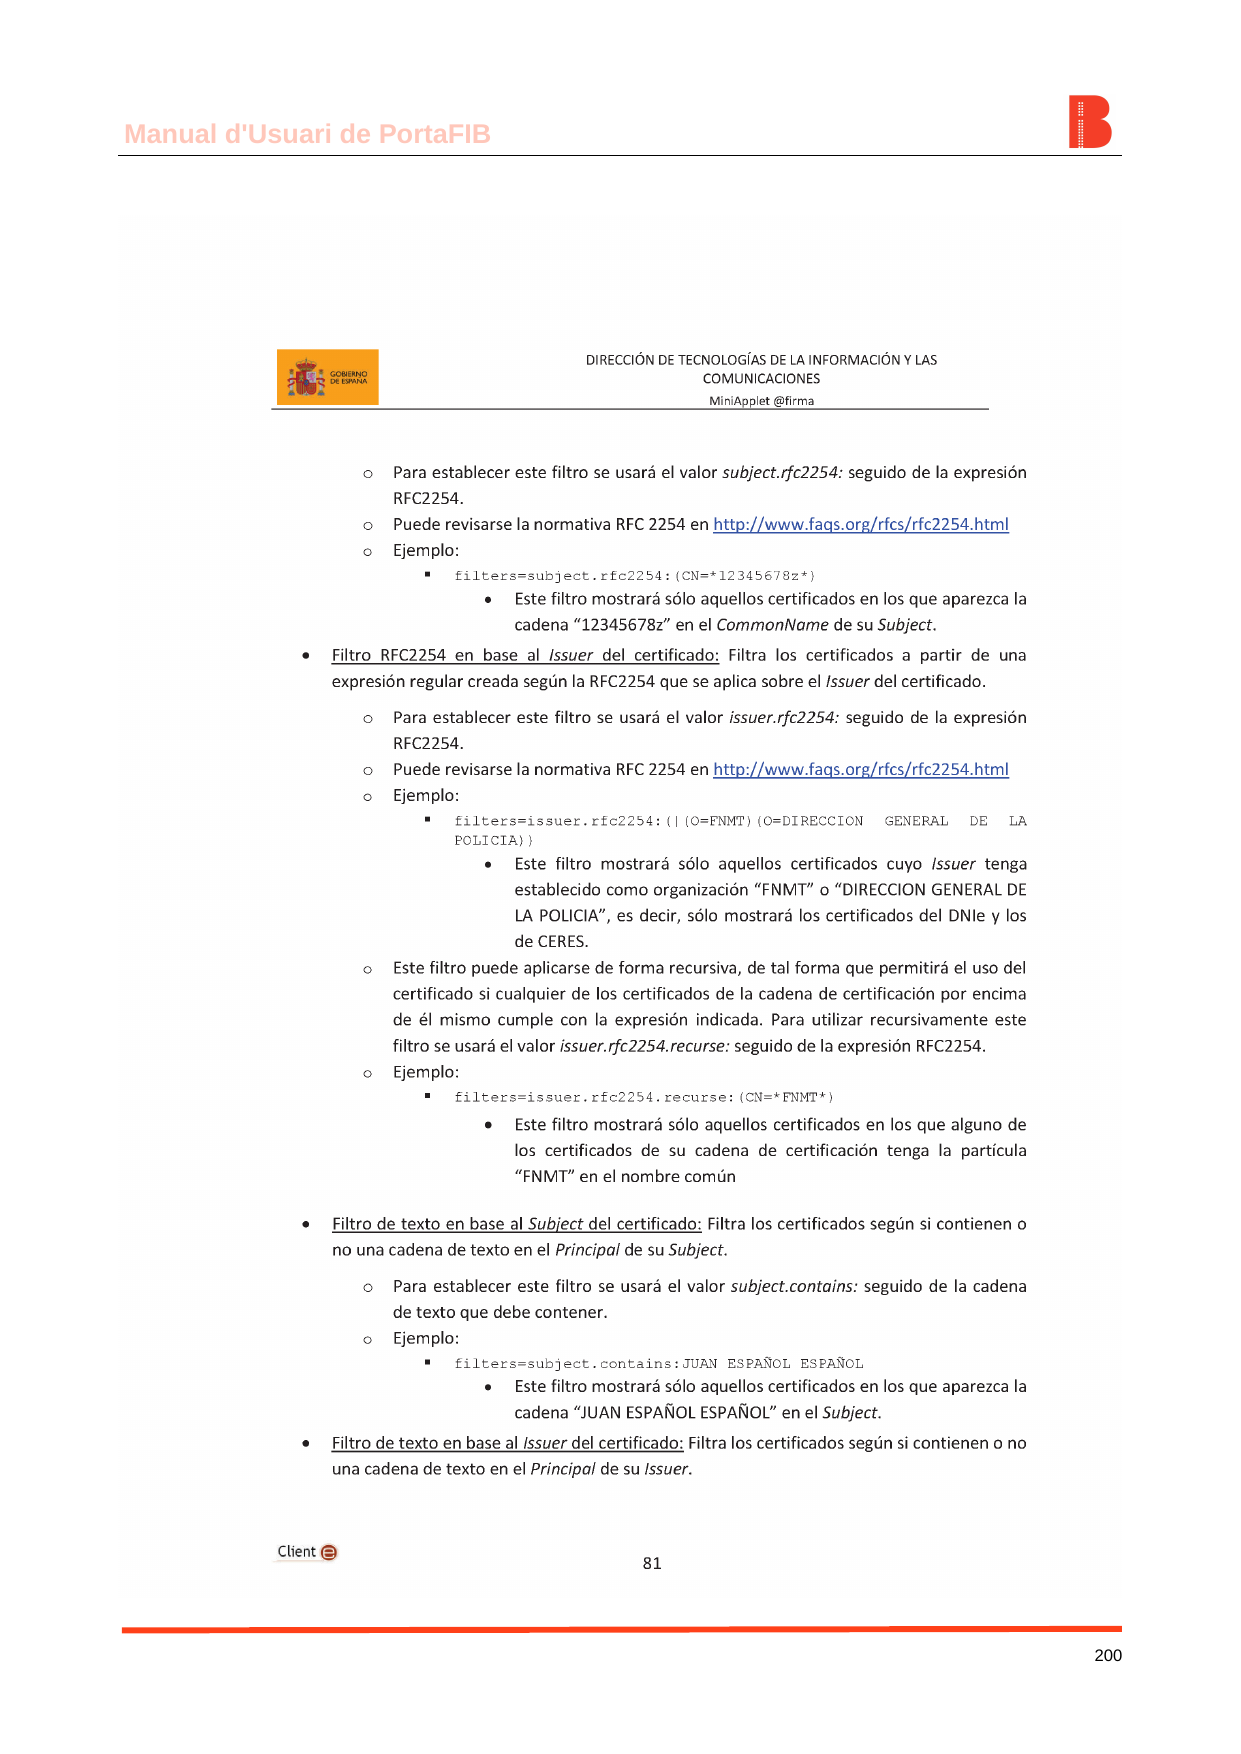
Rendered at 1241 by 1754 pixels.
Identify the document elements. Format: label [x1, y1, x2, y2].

picture [1063, 94, 1117, 150]
